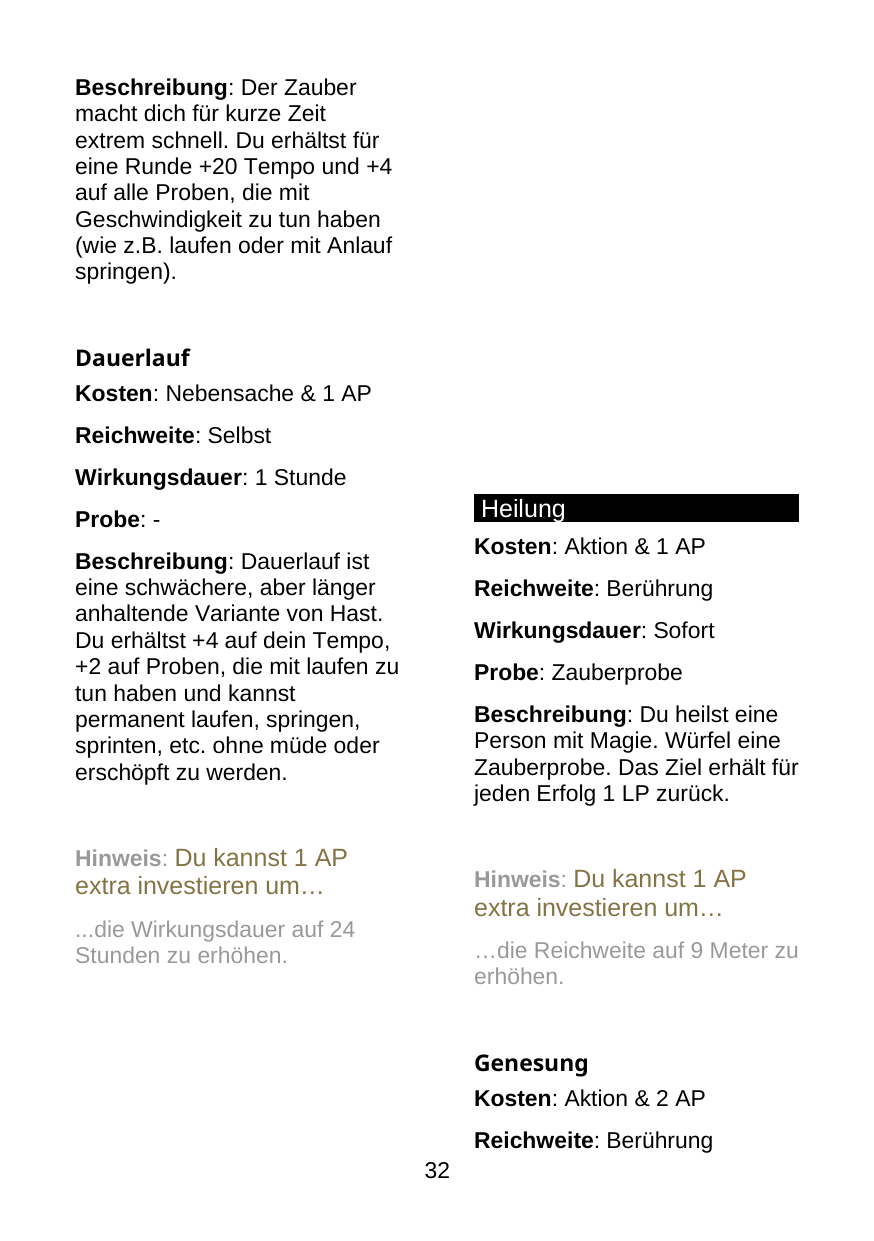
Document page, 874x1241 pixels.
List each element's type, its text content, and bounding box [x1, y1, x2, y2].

text Hinweis: Du kannst 1 AP extra investieren um… [474, 864, 799, 921]
text Wirkungsdauer: Sofort [474, 617, 799, 643]
text Probe: Zauberprobe [474, 659, 799, 685]
subtitle Heilung [474, 494, 799, 522]
text …die Reichweite auf 9 Meter zu erhöhen. [474, 937, 799, 989]
subtitle Dauerlauf [75, 342, 400, 373]
text Kosten: Aktion & 1 AP [474, 533, 799, 559]
text Probe: - [75, 506, 400, 532]
subtitle Genesung [474, 1047, 799, 1078]
text ...die Wirkungsdauer auf 24 Stunden zu erhöhen. [75, 916, 400, 968]
text Reichweite: Berührung [474, 1127, 799, 1153]
text Beschreibung: Der Zauber macht dich für kurze Zeit extrem schnell. Du erhältst für eine Runde +20 Tempo und +4 auf alle Proben, die mit Geschwindigkeit zu tun haben (wie z.B. laufen oder mit Anlauf springen). [75, 74, 400, 285]
text Beschreibung: Du heilst eine Person mit Magie. Würfel eine Zauberprobe. Das Ziel erhält für jeden Erfolg 1 LP zurück. [474, 701, 799, 806]
text Reichweite: Berührung [474, 575, 799, 601]
text Wirkungsdauer: 1 Stunde [75, 464, 400, 490]
text Beschreibung: Dauerlauf ist eine schwächere, aber länger anhaltende Variante von Hast. Du erhältst +4 auf dein Tempo, +2 auf Proben, die mit laufen zu tun haben und kannst permanent laufen, springen, sprinten, etc. ohne müde oder erschöpft zu werden. [75, 548, 400, 785]
text Kosten: Aktion & 2 AP [474, 1085, 799, 1111]
text Reichweite: Selbst [75, 422, 400, 448]
text Kosten: Nebensache & 1 AP [75, 380, 400, 406]
text Hinweis: Du kannst 1 AP extra investieren um… [75, 842, 400, 900]
